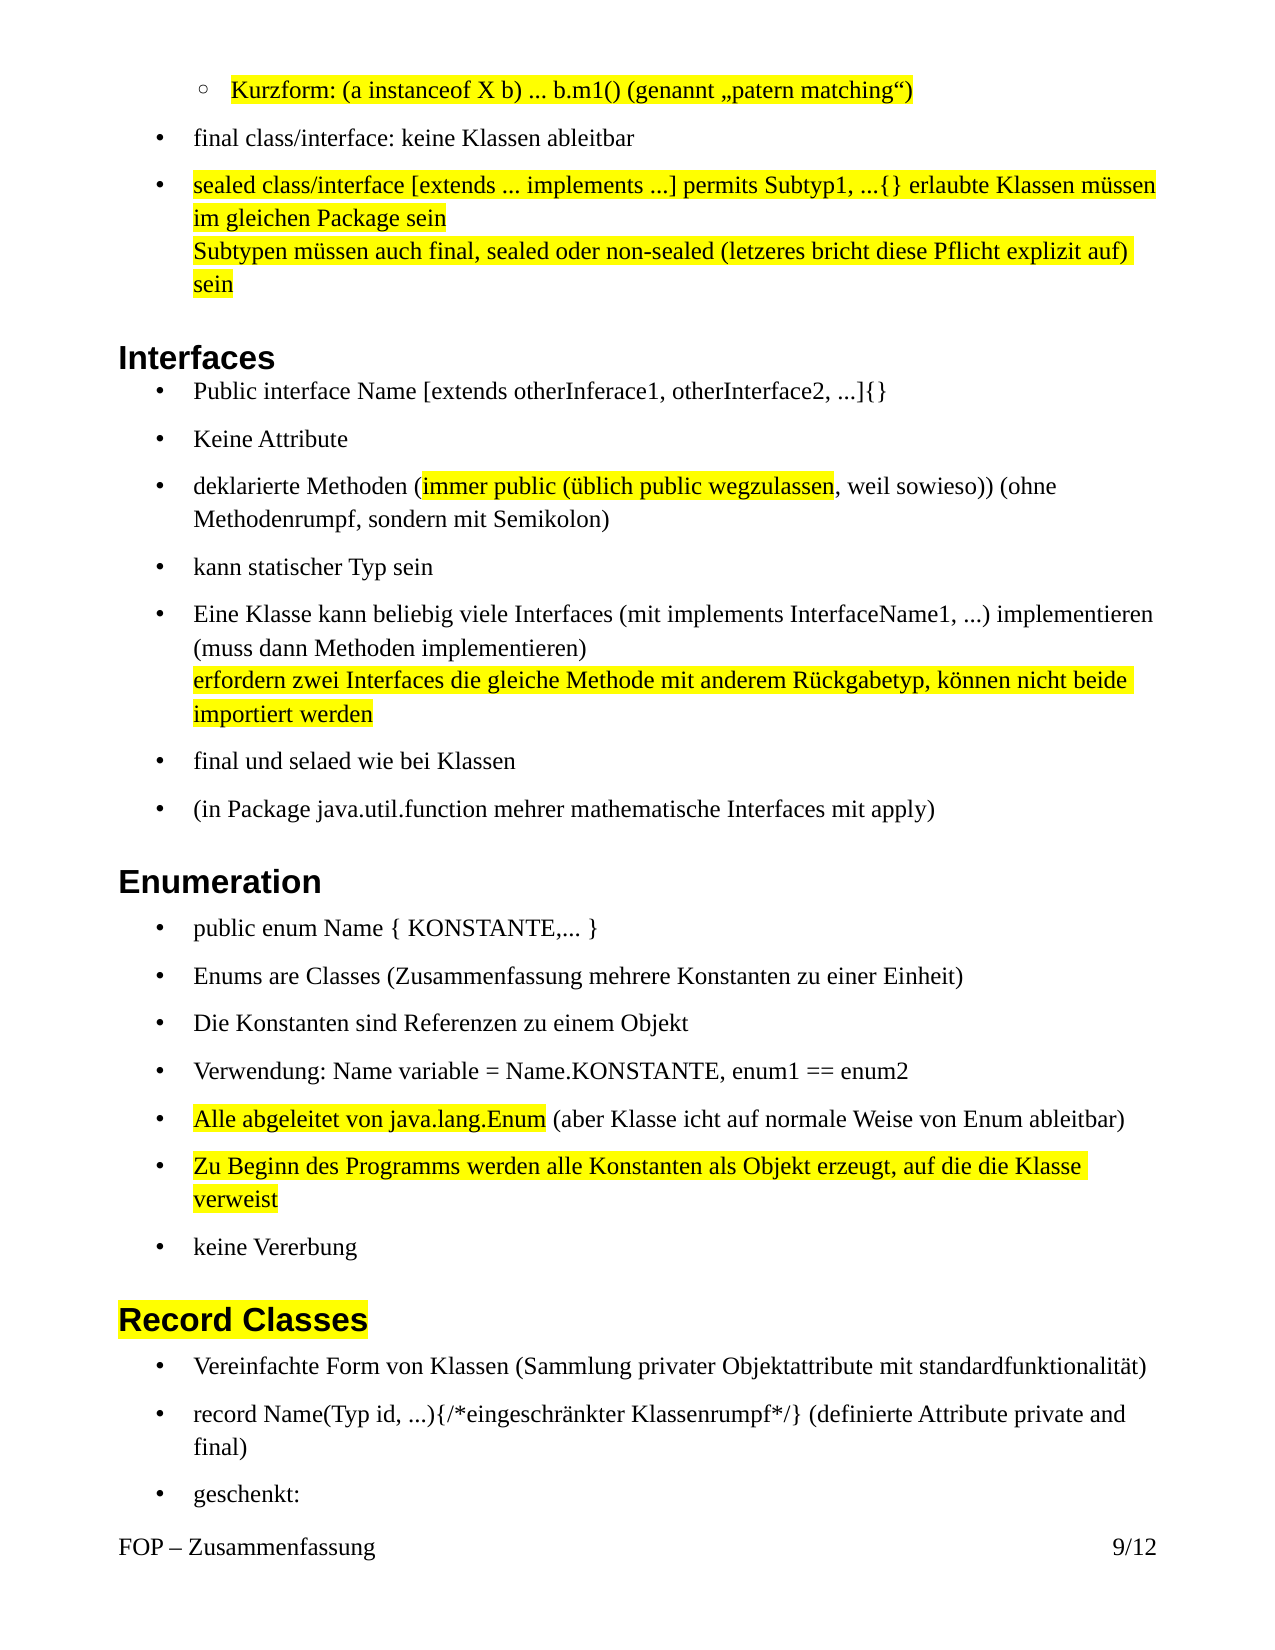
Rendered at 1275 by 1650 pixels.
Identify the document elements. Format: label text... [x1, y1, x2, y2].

list Alle abgeleitet von java.lang.Enum (aber Klasse icht auf normale Weise von Enum ableitbar) [156, 1104, 1157, 1132]
list sealed class/interface [extends ... implements ...] permits Subtyp1, ...{} erlaubte Klassen müssen im gleichen Package sein Subtypen müssen auch final, sealed oder non-sealed (letzeres bricht diese Pflicht explizit auf) sein [156, 170, 1157, 298]
subtitle Enumeration [118, 862, 1157, 901]
list Verwendung: Name variable = Name.KONSTANTE, enum1 == enum2 [156, 1056, 1157, 1085]
list Kurzform: (a instanceof X b) ... b.m1() (genannt „patern matching“) [193, 75, 1157, 104]
list public enum Name { KONSTANTE,... } [156, 913, 1157, 942]
list (in Package java.util.function mehrer mathematische Interfaces mit apply) [156, 794, 1157, 823]
subtitle Interfaces [118, 338, 1157, 376]
list Eine Klasse kann beliebig viele Interfaces (mit implements InterfaceName1, ...) implementieren (muss dann Methoden implementieren) erfordern zwei Interfaces die gleiche Methode mit anderem Rückgabetyp, können nicht beide importiert werden [156, 599, 1157, 727]
subtitle Record Classes [118, 1300, 1157, 1339]
list record Name(Typ id, ...){/*eingeschränkter Klassenrumpf*/} (definierte Attribute private and final) [156, 1399, 1157, 1461]
list Zu Beginn des Programms werden alle Konstanten als Objekt erzeugt, auf die die Klasse verweist [156, 1151, 1157, 1213]
list deklarierte Methoden (immer public (üblich public wegzulassen, weil sowieso)) (ohne Methodenrumpf, sondern mit Semikolon) [156, 471, 1157, 533]
list geschenkt: [156, 1479, 1157, 1508]
list keine Vererbung [156, 1232, 1157, 1261]
list Public interface Name [extends otherInferace1, otherInterface2, ...]{} [156, 376, 1157, 405]
list final und selaed wie bei Klassen [156, 746, 1157, 775]
list Die Konstanten sind Referenzen zu einem Objekt [156, 1008, 1157, 1037]
list Enums are Classes (Zusammenfassung mehrere Konstanten zu einer Einheit) [156, 961, 1157, 989]
list Vereinfachte Form von Klassen (Sammlung privater Objektattribute mit standardfunktionalität) [156, 1351, 1157, 1380]
list final class/interface: keine Klassen ableitbar [156, 123, 1157, 151]
list kann statischer Typ sein [156, 552, 1157, 581]
list Keine Attribute [156, 424, 1157, 452]
